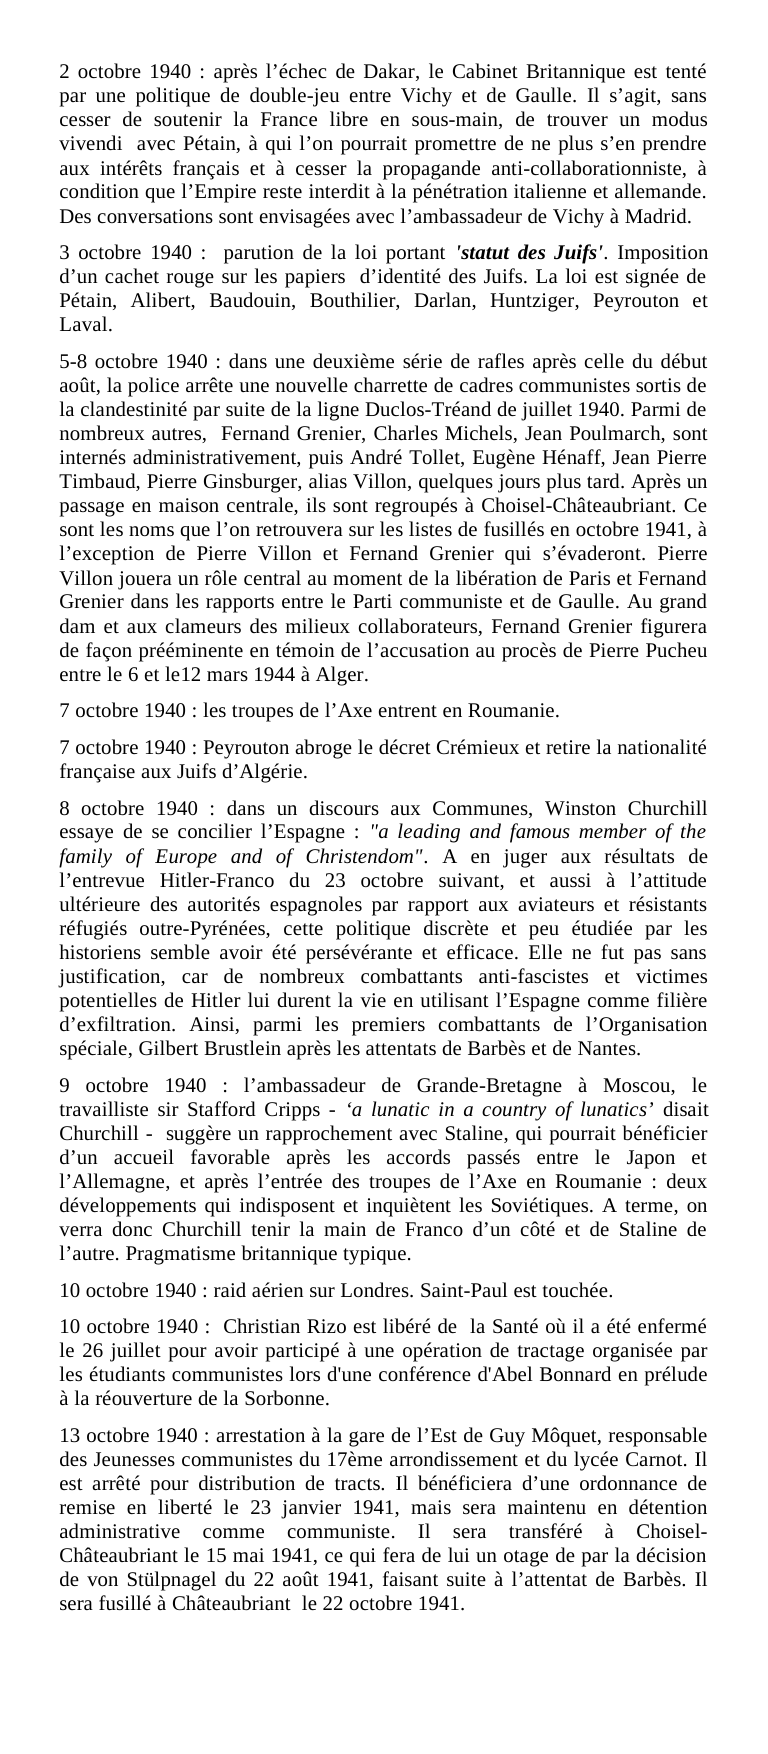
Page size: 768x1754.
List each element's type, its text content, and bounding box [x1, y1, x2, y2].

text 7 octobre 1940 : Peyrouton abroge le décret Crémieux et retire la nationalité française aux Juifs d’Algérie. [59, 735, 709, 783]
text 3 octobre 1940 : parution de la loi portant 'statut des Juifs'. Imposition d’un cachet rouge sur les papiers d’identité des Juifs. La loi est signée de Pétain, Alibert, Baudouin, Bouthilier, Darlan, Huntziger, Peyrouton et Laval. [59, 240, 709, 336]
text 9 octobre 1940 : l’ambassadeur de Grande-Bretagne à Moscou, le travailliste sir Stafford Cripps - ‘a lunatic in a country of lunatics’ disait Churchill - suggère un rapprochement avec Staline, qui pourrait bénéficier d’un accueil favorable après les accords passés entre le Japon et l’Allemagne, et après l’entrée des troupes de l’Axe en Roumanie : deux développements qui indisposent et inquiètent les Soviétiques. A terme, on verra donc Churchill tenir la main de Franco d’un côté et de Staline de l’autre. Pragmatisme britannique typique. [59, 1072, 709, 1265]
text 10 octobre 1940 : Christian Rizo est libéré de la Santé où il a été enfermé le 26 juillet pour avoir participé à une opération de tractage organisée par les étudiants communistes lors d'une conférence d'Abel Bonnard en prélude à la réouverture de la Sorbonne. [59, 1314, 709, 1410]
text 5-8 octobre 1940 : dans une deuxième série de rafles après celle du début août, la police arrête une nouvelle charrette de cadres communistes sortis de la clandestinité par suite de la ligne Duclos-Tréand de juillet 1940. Parmi de nombreux autres, Fernand Grenier, Charles Michels, Jean Poulmarch, sont internés administrativement, puis André Tollet, Eugène Hénaff, Jean Pierre Timbaud, Pierre Ginsburger, alias Villon, quelques jours plus tard. Après un passage en maison centrale, ils sont regroupés à Choisel-Châteaubriant. Ce sont les noms que l’on retrouvera sur les listes de fusillés en octobre 1941, à l’exception de Pierre Villon et Fernand Grenier qui s’évaderont. Pierre Villon jouera un rôle central au moment de la libération de Paris et Fernand Grenier dans les rapports entre le Parti communiste et de Gaulle. Au grand dam et aux clameurs des milieux collaborateurs, Fernand Grenier figurera de façon prééminente en témoin de l’accusation au procès de Pierre Pucheu entre le 6 et le12 mars 1944 à Alger. [59, 349, 709, 686]
text 8 octobre 1940 : dans un discours aux Communes, Winston Churchill essaye de se concilier l’Espagne : "a leading and famous member of the family of Europe and of Christendom". A en juger aux résultats de l’entrevue Hitler-Franco du 23 octobre suivant, et aussi à l’attitude ultérieure des autorités espagnoles par rapport aux aviateurs et résistants réfugiés outre-Pyrénées, cette politique discrète et peu étudiée par les historiens semble avoir été persévérante et efficace. Elle ne fut pas sans justification, car de nombreux combattants anti-fascistes et victimes potentielles de Hitler lui durent la vie en utilisant l’Espagne comme filière d’exfiltration. Ainsi, parmi les premiers combattants de l’Organisation spéciale, Gilbert Brustlein après les attentats de Barbès et de Nantes. [59, 795, 709, 1060]
text 7 octobre 1940 : les troupes de l’Axe entrent en Roumanie. [59, 698, 709, 722]
text 13 octobre 1940 : arrestation à la gare de l’Est de Guy Môquet, responsable des Jeunesses communistes du 17ème arrondissement et du lycée Carnot. Il est arrêté pour distribution de tracts. Il bénéficiera d’une ordonnance de remise en liberté le 23 janvier 1941, mais sera maintenu en détention administrative comme communiste. Il sera transféré à Choisel-Châteaubriant le 15 mai 1941, ce qui fera de lui un otage de par la décision de von Stülpnagel du 22 août 1941, faisant suite à l’attentat de Barbès. Il sera fusillé à Châteaubriant le 22 octobre 1941. [59, 1423, 709, 1615]
text 10 octobre 1940 : raid aérien sur Londres. Saint-Paul est touchée. [59, 1277, 709, 1302]
text 2 octobre 1940 : après l’échec de Dakar, le Cabinet Britannique est tenté par une politique de double-jeu entre Vichy et de Gaulle. Il s’agit, sans cesser de soutenir la France libre en sous-main, de trouver un modus vivendi avec Pétain, à qui l’on pourrait promettre de ne plus s’en prendre aux intérêts français et à cesser la propagande anti-collaborationniste, à condition que l’Empire reste interdit à la pénétration italienne et allemande. Des conversations sont envisagées avec l’ambassadeur de Vichy à Madrid. [59, 59, 709, 227]
